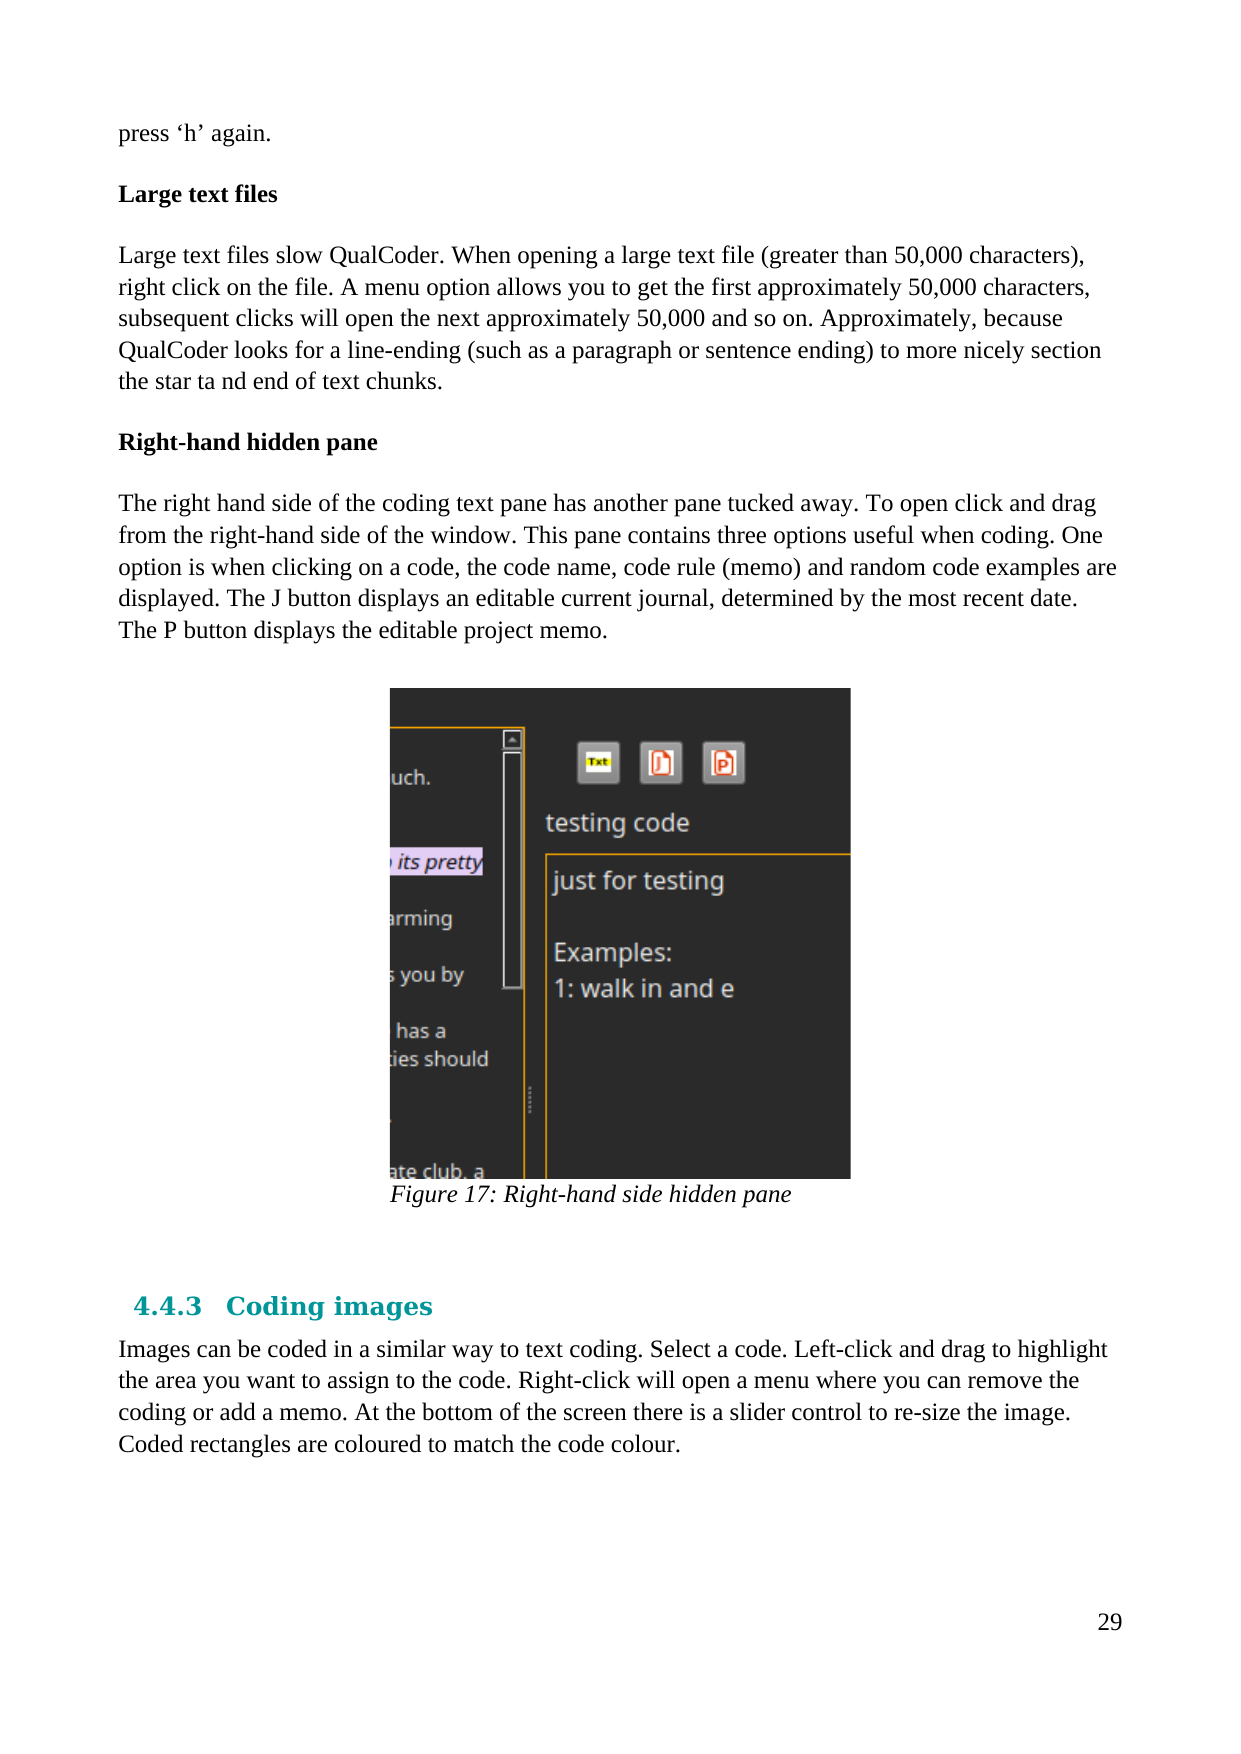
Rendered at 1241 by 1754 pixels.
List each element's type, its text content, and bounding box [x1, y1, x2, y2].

text Large text files slow QualCoder. When opening a large text file (greater than 50,000 characters), right click on the file. A menu option allows you to get the first approximately 50,000 characters, subsequent clicks will open the next approximately 50,000 and so on. Approximately, because QualCoder looks for a line-ending (such as a paragraph or sentence ending) to more nicely section the star ta nd end of text chunks. [118, 240, 1122, 395]
text Figure 17: Right-hand side hidden pane [390, 1179, 851, 1208]
text Large text files [118, 179, 1122, 208]
text press ‘h’ again. [118, 118, 1122, 147]
text The right hand side of the coding text pane has another pane tucked away. To open click and drag from the right-hand side of the window. This pane contains three options useful when coding. One option is when clicking on a code, the code name, code rule (memo) and random code examples are displayed. The J button displays an editable current journal, determined by the most recent date. The P button displays the editable project memo. [118, 488, 1122, 643]
text Images can be coded in a similar way to text coding. Select a code. Left-click and drag to highlight the area you want to assign to the code. Right-click will open a menu where you can remove the coding or add a memo. At the bottom of the screen there is a slider control to re-size the image. Coded rectangles are coloured to match the code colour. [118, 1334, 1122, 1457]
subtitle Coding images [124, 1292, 1122, 1322]
text Right-hand hidden pane [118, 427, 1122, 456]
picture [389, 688, 851, 1179]
